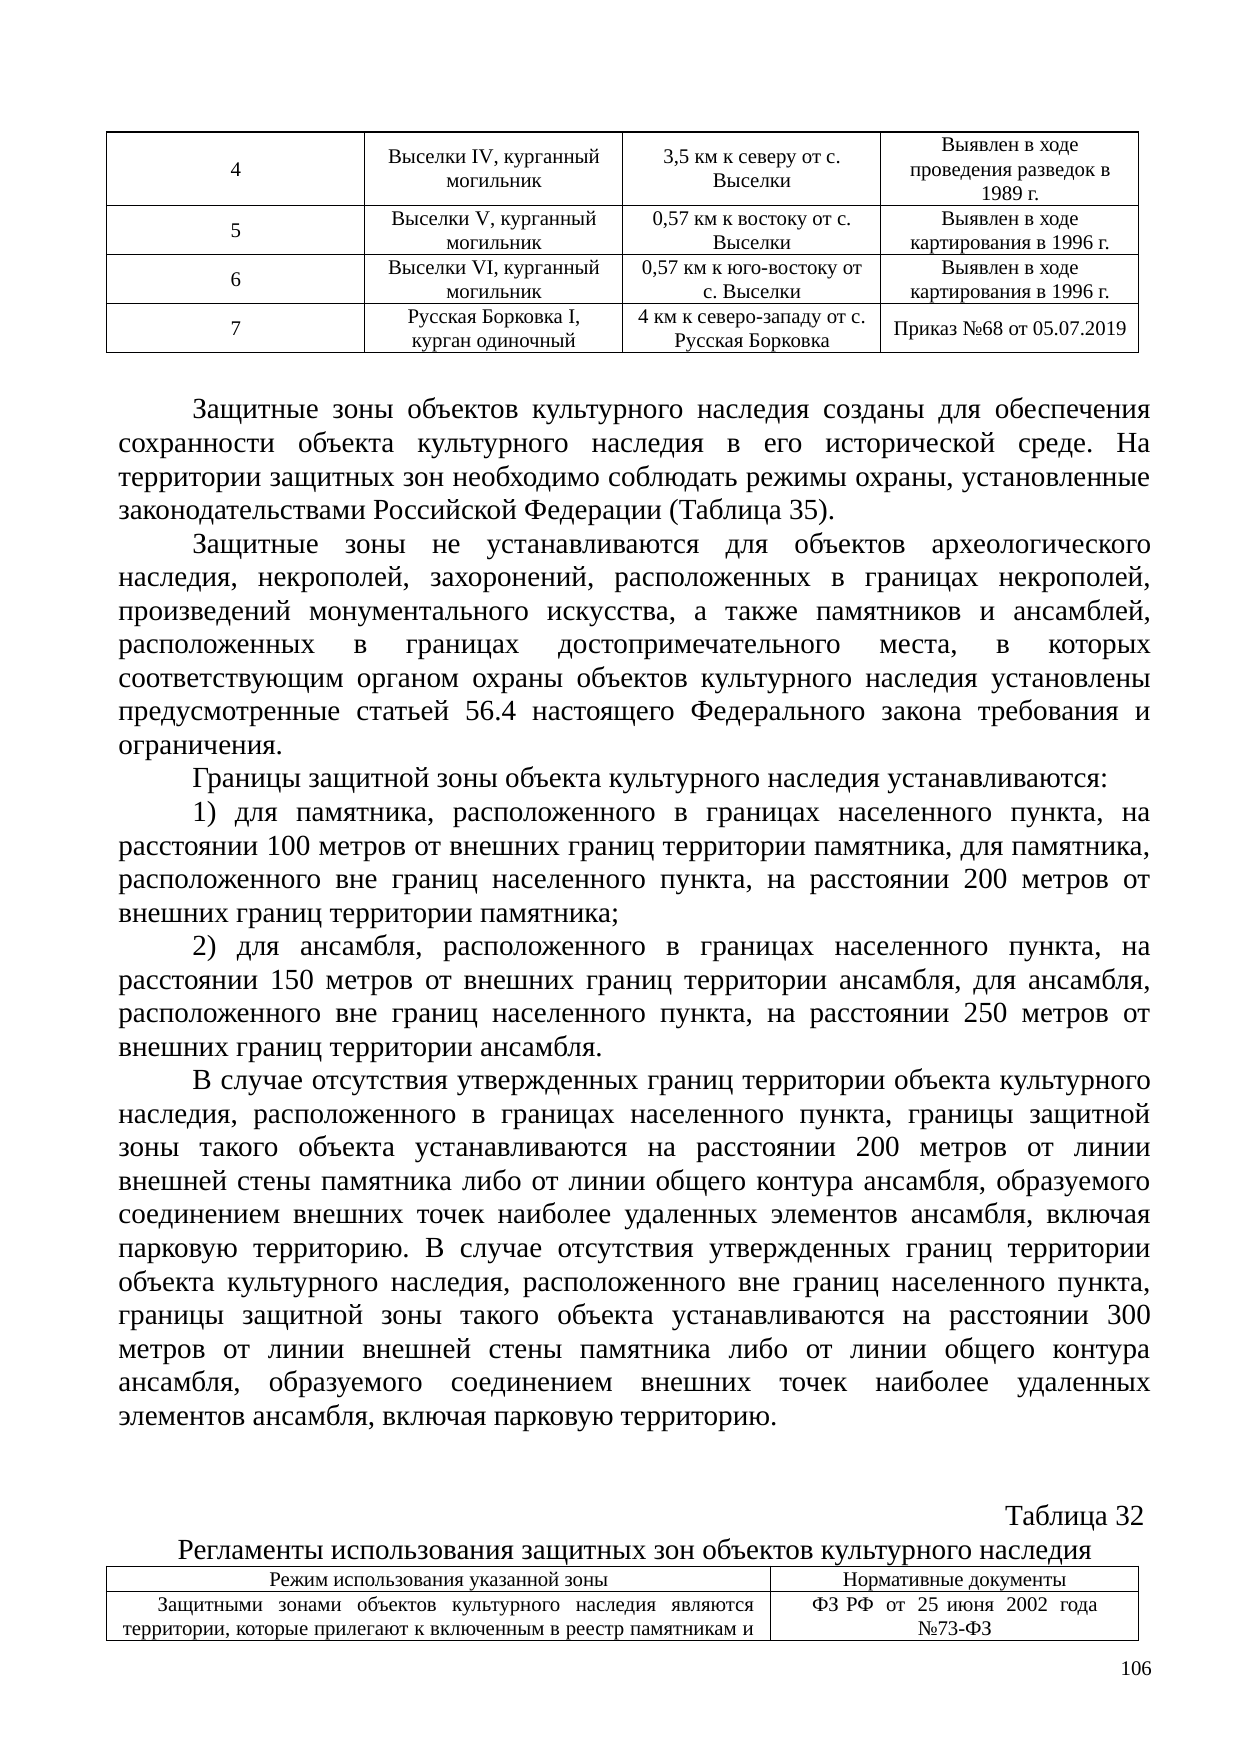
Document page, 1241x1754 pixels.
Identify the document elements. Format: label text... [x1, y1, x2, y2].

table_cell Выявлен в ходе картирования в 1996 г. [881, 206, 1138, 254]
table_cell 4 [107, 133, 364, 204]
text Защитные зоны объектов культурного наследия созданы для обеспечения сохранности объекта культурного наследия в его исторической среде. На территории защитных зон необходимо соблюдать режимы охраны, установленные законодательствами Российской Федерации (Таблица 35). [118, 392, 1152, 526]
table_cell Выявлен в ходе проведения разведок в 1989 г. [881, 133, 1138, 204]
table_cell 0,57 км к востоку от с. Выселки [623, 206, 880, 254]
table_cell 4 км к северо-западу от с. Русская Борковка [623, 304, 880, 352]
text 1) для памятника, расположенного в границах населенного пункта, на расстоянии 100 метров от внешних границ территории памятника, для памятника, расположенного вне границ населенного пункта, на расстоянии 200 метров от внешних границ территории памятника; [118, 794, 1152, 928]
table_cell Русская Борковка I, курган одиночный [365, 304, 622, 352]
table_header Нормативные документы [771, 1567, 1138, 1591]
table_cell 7 [107, 304, 364, 352]
table_cell Приказ №68 от 05.07.2019 [881, 304, 1138, 352]
text Регламенты использования защитных зон объектов культурного наследия [118, 1532, 1152, 1566]
table_cell Выселки VI, курганный могильник [365, 255, 622, 303]
table_cell 3,5 км к северу от с. Выселки [623, 133, 880, 204]
table_cell ФЗ РФ от 25 июня 2002 года №73-ФЗ [771, 1592, 1138, 1640]
text В случае отсутствия утвержденных границ территории объекта культурного наследия, расположенного в границах населенного пункта, границы защитной зоны такого объекта устанавливаются на расстоянии 200 метров от линии внешней стены памятника либо от линии общего контура ансамбля, образуемого соединением внешних точек наиболее удаленных элементов ансамбля, включая парковую территорию. В случае отсутствия утвержденных границ территории объекта культурного наследия, расположенного вне границ населенного пункта, границы защитной зоны такого объекта устанавливаются на расстоянии 300 метров от линии внешней стены памятника либо от линии общего контура ансамбля, образуемого соединением внешних точек наиболее удаленных элементов ансамбля, включая парковую территорию. [118, 1062, 1152, 1431]
text Таблица 32 [118, 1498, 1152, 1532]
table_cell 6 [107, 255, 364, 303]
table_header Режим использования указанной зоны [107, 1567, 770, 1591]
table_cell Выселки IV, курганный могильник [365, 133, 622, 204]
table_cell Защитными зонами объектов культурного наследия являются территории, которые прилегают к включенным в реестр памятникам и [107, 1592, 770, 1640]
table_cell 0,57 км к юго-востоку от с. Выселки [623, 255, 880, 303]
text 2) для ансамбля, расположенного в границах населенного пункта, на расстоянии 150 метров от внешних границ территории ансамбля, для ансамбля, расположенного вне границ населенного пункта, на расстоянии 250 метров от внешних границ территории ансамбля. [118, 928, 1152, 1062]
text Границы защитной зоны объекта культурного наследия устанавливаются: [118, 761, 1152, 794]
table_cell Выявлен в ходе картирования в 1996 г. [881, 255, 1138, 303]
text Защитные зоны не устанавливаются для объектов археологического наследия, некрополей, захоронений, расположенных в границах некрополей, произведений монументального искусства, а также памятников и ансамблей, расположенных в границах достопримечательного места, в которых соответствующим органом охраны объектов культурного наследия установлены предусмотренные статьей 56.4 настоящего Федерального закона требования и ограничения. [118, 526, 1152, 761]
table_cell 5 [107, 206, 364, 254]
table_cell Выселки V, курганный могильник [365, 206, 622, 254]
